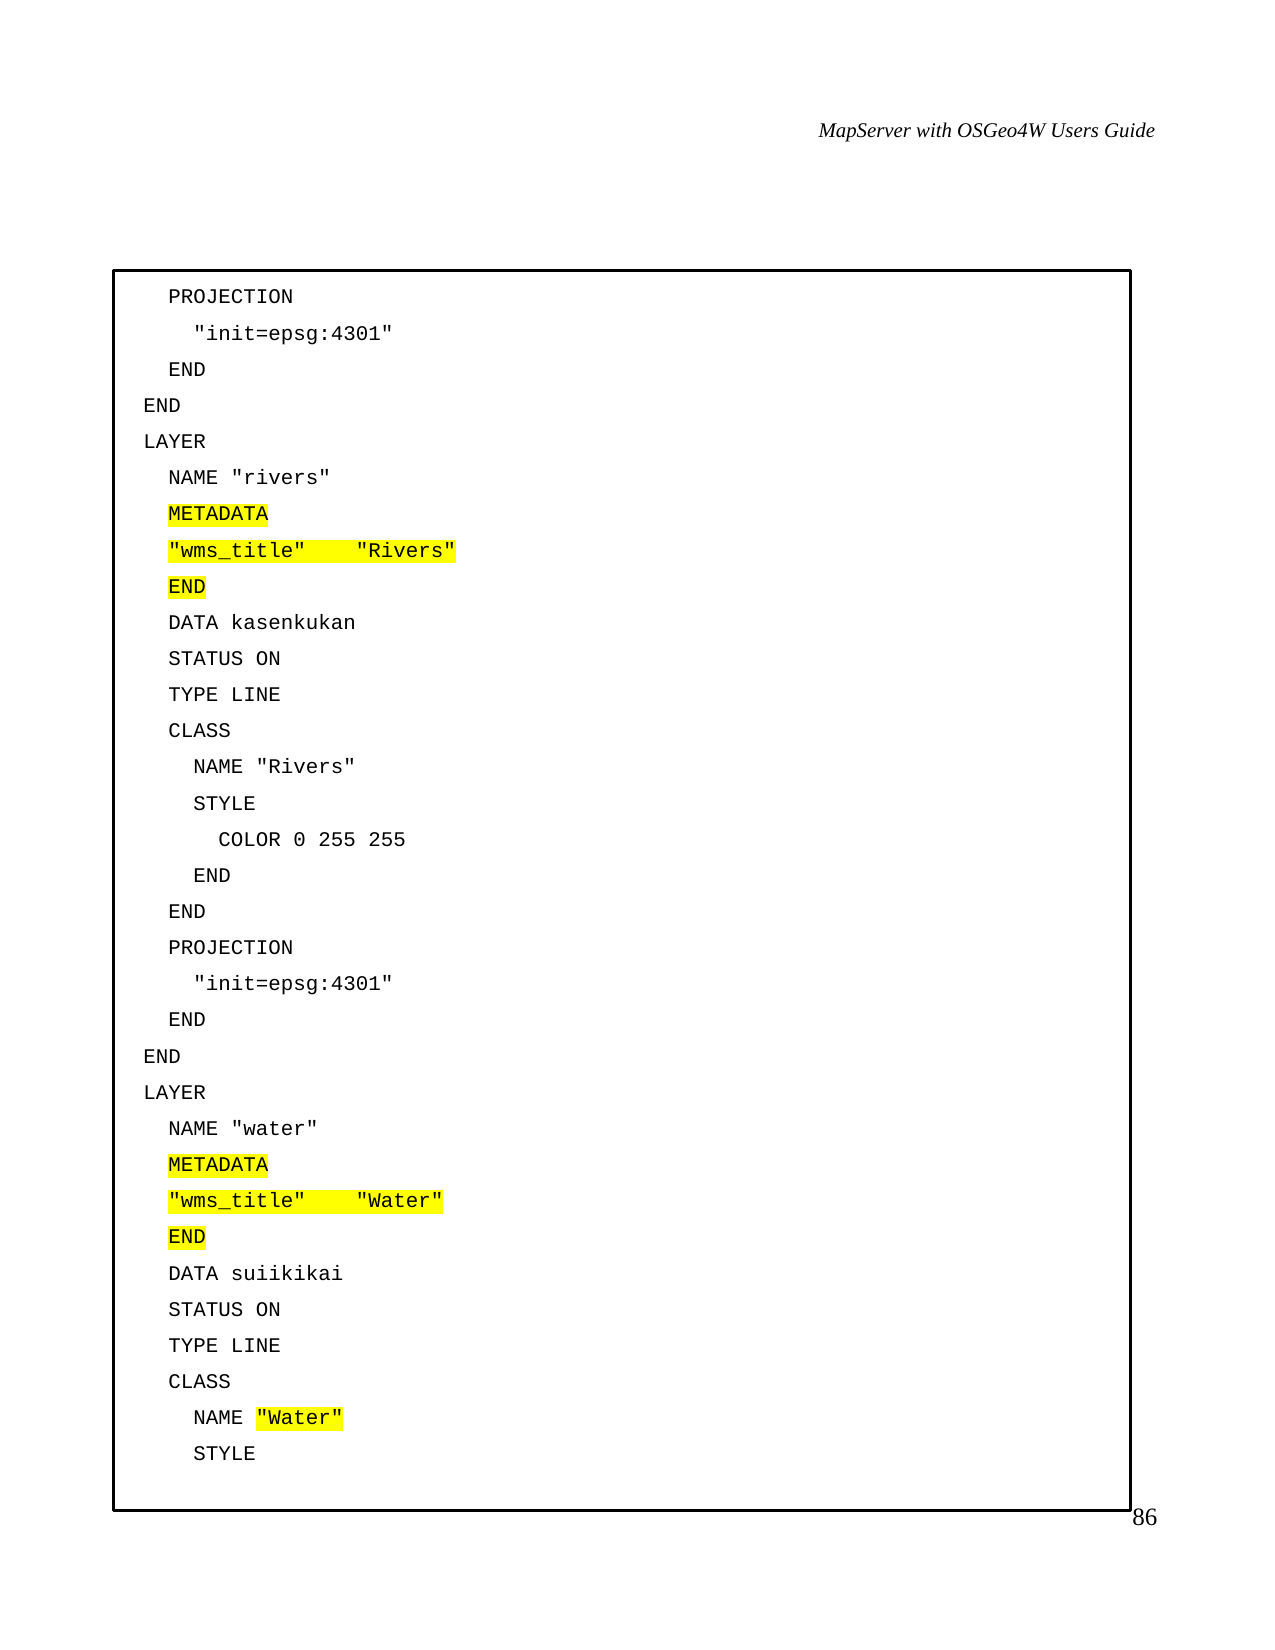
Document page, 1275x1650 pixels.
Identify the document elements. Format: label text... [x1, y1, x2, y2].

text LAYER [118, 431, 1129, 455]
text [1132, 1262, 1157, 1286]
text PROJECTION [118, 937, 1129, 961]
text METADATA [118, 1154, 1129, 1178]
text PROJECTION [118, 287, 1129, 310]
text END [118, 865, 1129, 888]
text NAME "Rivers" [118, 756, 1129, 780]
text LAYER [118, 1082, 1129, 1105]
text END [118, 1009, 1129, 1033]
text [1132, 720, 1157, 744]
text TYPE LINE [118, 1335, 1129, 1358]
text [1132, 287, 1157, 310]
text [1132, 1009, 1157, 1033]
text NAME "rivers" [118, 467, 1129, 491]
text END [118, 1226, 1129, 1250]
text [1132, 1299, 1157, 1322]
text [1132, 1407, 1157, 1431]
text [1132, 359, 1157, 382]
text [1132, 829, 1157, 852]
text "wms_title" "Rivers" [118, 539, 1129, 563]
text "wms_title" "Water" [118, 1190, 1129, 1214]
text [1132, 503, 1157, 527]
text [1132, 973, 1157, 997]
text [1132, 684, 1157, 708]
text "init=epsg:4301" [118, 973, 1129, 997]
text STYLE [118, 1443, 1129, 1467]
text [1132, 612, 1157, 636]
text [1132, 431, 1157, 455]
text [1132, 901, 1157, 925]
text [1132, 1443, 1157, 1467]
text NAME "Water" [118, 1407, 1129, 1431]
text [1132, 756, 1157, 780]
text COLOR 0 255 255 [118, 829, 1129, 852]
text "init=epsg:4301" [118, 323, 1129, 346]
text [1132, 1046, 1157, 1069]
text [1132, 1226, 1157, 1250]
text METADATA [118, 503, 1129, 527]
text [1132, 1154, 1157, 1178]
text [1132, 793, 1157, 816]
text CLASS [118, 1371, 1129, 1394]
text [1132, 1190, 1157, 1214]
text DATA kasenkukan [118, 612, 1129, 636]
text NAME "water" [118, 1118, 1129, 1142]
text END [118, 359, 1129, 382]
text END [118, 901, 1129, 925]
text [1132, 395, 1157, 419]
text STATUS ON [118, 1299, 1129, 1322]
text [1132, 1371, 1157, 1394]
text [1132, 865, 1157, 888]
text [1132, 1335, 1157, 1358]
text [1132, 1118, 1157, 1142]
text END [118, 395, 1129, 419]
text [1132, 539, 1157, 563]
text TYPE LINE [118, 684, 1129, 708]
text [1132, 1082, 1157, 1105]
text [1132, 648, 1157, 672]
text [1132, 937, 1157, 961]
text STYLE [118, 793, 1129, 816]
text CLASS [118, 720, 1129, 744]
text [1132, 323, 1157, 346]
text END [118, 1046, 1129, 1069]
text DATA suiikikai [118, 1262, 1129, 1286]
text [1132, 576, 1157, 599]
text END [118, 576, 1129, 599]
text STATUS ON [118, 648, 1129, 672]
text [1132, 467, 1157, 491]
